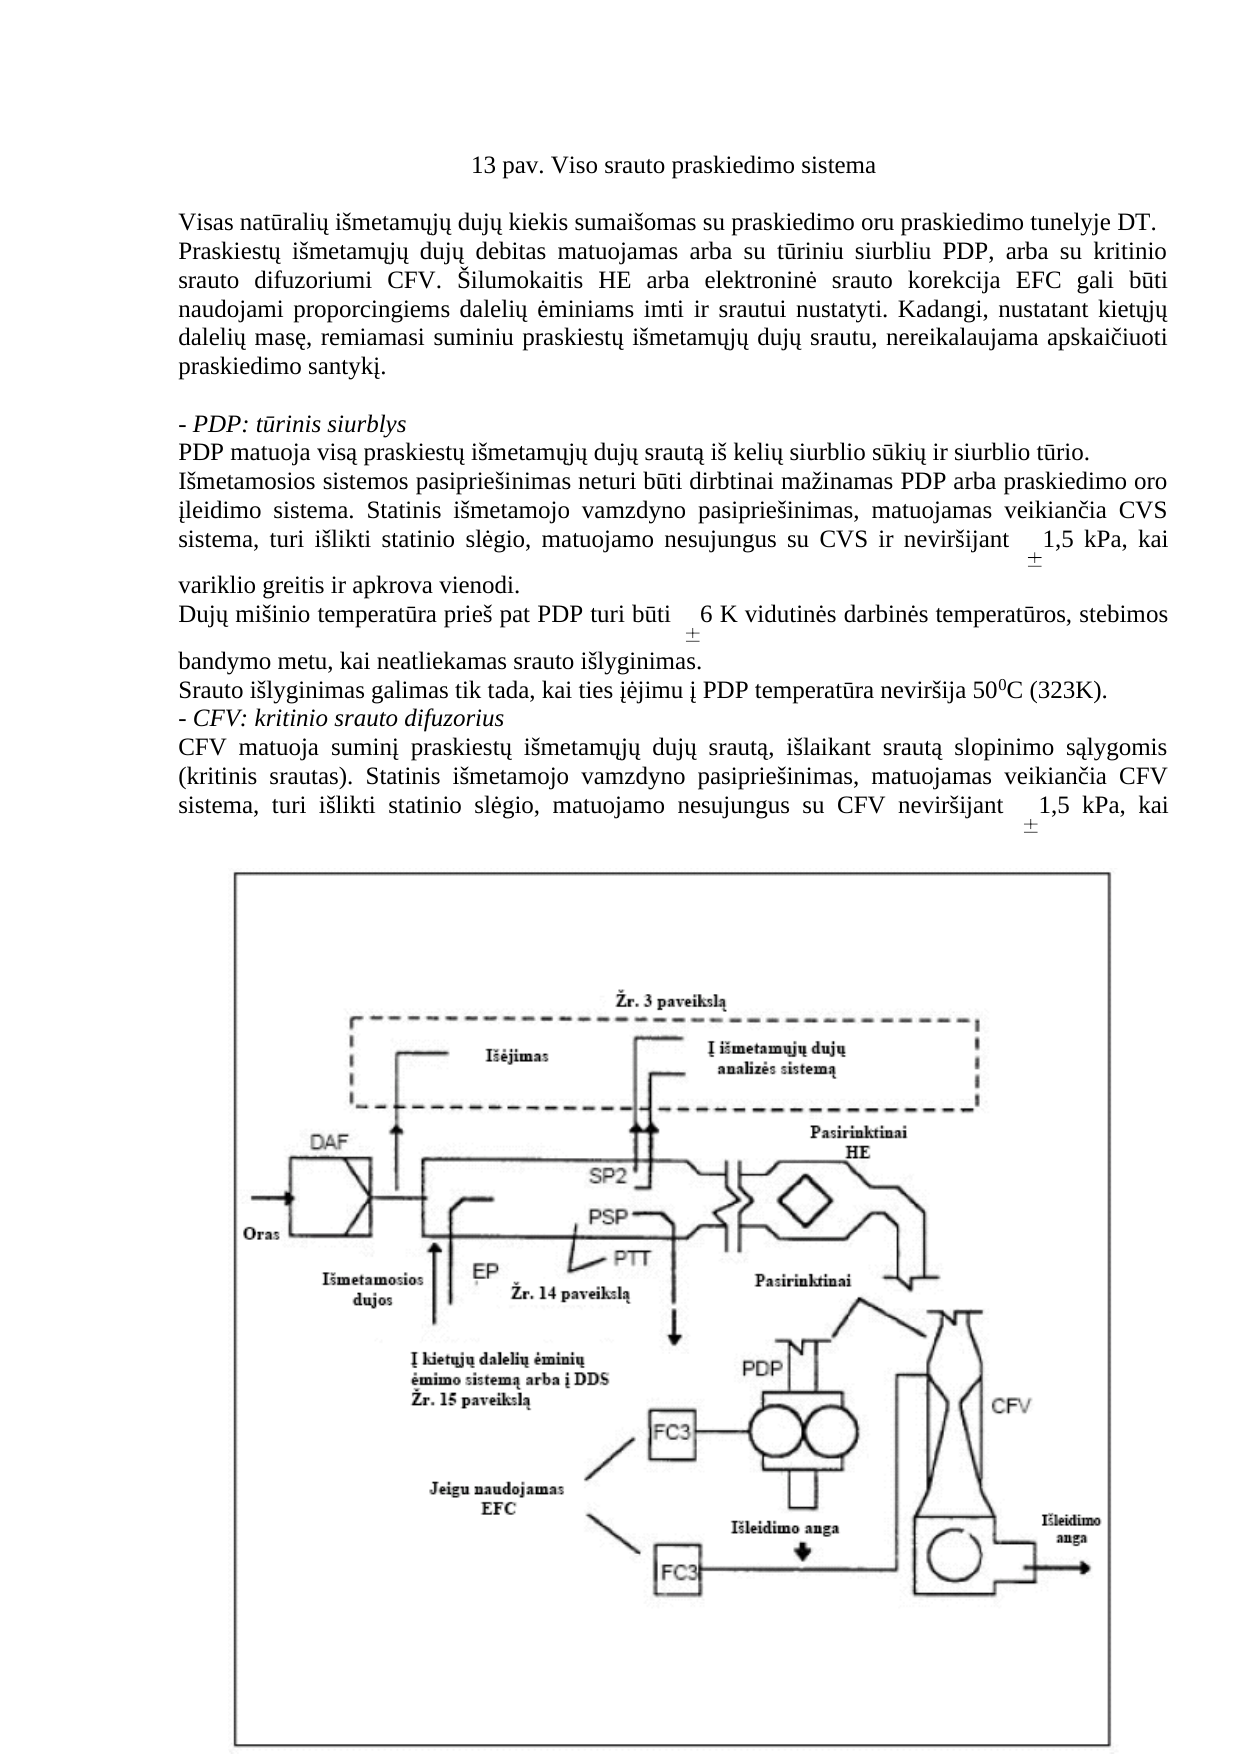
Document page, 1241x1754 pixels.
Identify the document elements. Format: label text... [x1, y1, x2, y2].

text Dujų mišinio temperatūra prieš pat PDP turi būti 6 K vidutinės darbinės temperatūros, stebimos bandymo metu, kai neatliekamas srauto išlyginimas. [178, 599, 1169, 675]
text - PDP: tūrinis siurblys [178, 409, 1169, 437]
text Išmetamosios sistemos pasipriešinimas neturi būti dirbtinai mažinamas PDP arba praskiedimo oro įleidimo sistema. Statinis išmetamojo vamzdyno pasipriešinimas, matuojamas veikiančia CVS sistema, turi išlikti statinio slėgio, matuojamo nesujungus su CVS ir neviršijant 1,5 kPa, kai variklio greitis ir apkrova vienodi. [178, 466, 1169, 599]
text Visas natūralių išmetamųjų dujų kiekis sumaišomas su praskiedimo oru praskiedimo tunelyje DT. [178, 207, 1169, 236]
text Srauto išlyginimas galimas tik tada, kai ties įėjimu į PDP temperatūra neviršija 500C (323K). [178, 675, 1169, 703]
text Praskiestų išmetamųjų dujų debitas matuojamas arba su tūriniu siurbliu PDP, arba su kritinio srauto difuzoriumi CFV. Šilumokaitis HE arba elektroninė srauto korekcija EFC gali būti naudojami proporcingiems dalelių ėminiams imti ir srautui nustatyti. Kadangi, nustatant kietųjų dalelių masę, remiamasi suminiu praskiestų išmetamųjų dujų srautu, nereikalaujama apskaičiuoti praskiedimo santykį. [178, 236, 1169, 380]
text CFV matuoja suminį praskiestų išmetamųjų dujų srautą, išlaikant srautą slopinimo sąlygomis (kritinis srautas). Statinis išmetamojo vamzdyno pasipriešinimas, matuojamas veikiančia CFV sistema, turi išlikti statinio slėgio, matuojamo nesujungus su CFV neviršijant 1,5 kPa, kai [178, 732, 1169, 837]
text - CFV: kritinio srauto difuzorius [178, 703, 1169, 732]
text 13 pav. Viso srauto praskiedimo sistema [178, 150, 1169, 179]
text PDP matuoja visą praskiestų išmetamųjų dujų srautą iš kelių siurblio sūkių ir siurblio tūrio. [178, 437, 1169, 466]
